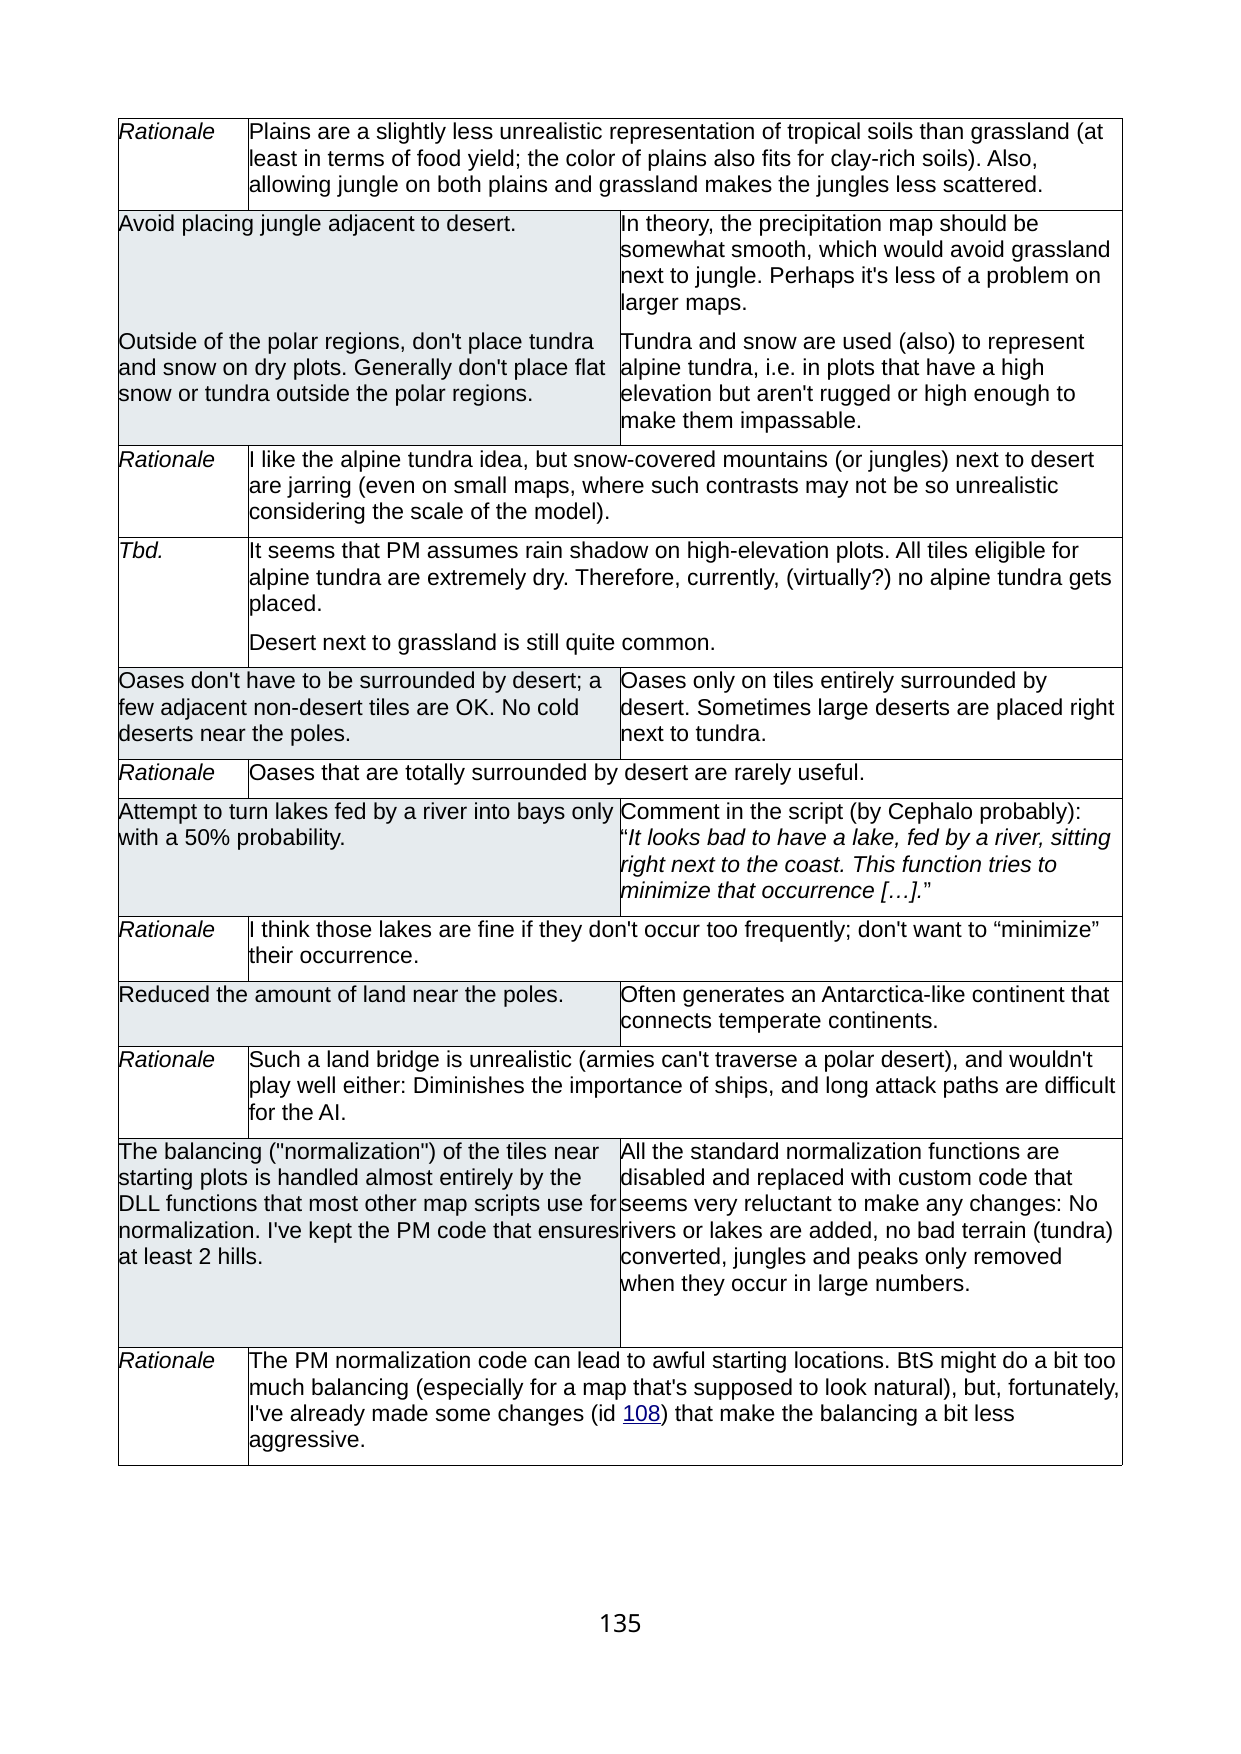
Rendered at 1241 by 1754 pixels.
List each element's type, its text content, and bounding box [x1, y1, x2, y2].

table_cell All the standard normalization functions are disabled and replaced with custom code that seems very reluctant to make any changes: No rivers or lakes are added, no bad terrain (tundra) converted, jungles and peaks only removed when they occur in large numbers. [621, 1139, 1122, 1347]
table_cell Attempt to turn lakes fed by a river into bays only with a 50% probability. [119, 799, 620, 916]
table_cell Oases don't have to be surrounded by desert; a few adjacent non-desert tiles are OK. No cold deserts near the poles. [119, 668, 620, 759]
table_cell Rationale [119, 760, 248, 798]
table_cell Often generates an Antarctica-like continent that connects temperate continents. [621, 982, 1122, 1046]
table_cell The balancing ("normalization") of the tiles near starting plots is handled almost entirely by the DLL functions that most other map scripts use for normalization. I've kept the PM code that ensures at least 2 hills. [119, 1139, 620, 1347]
table_cell Avoid placing jungle adjacent to desert. Outside of the polar regions, don't place tundra and snow on dry plots. Generally don't place flat snow or tundra outside the polar regions. [119, 211, 620, 445]
table_cell Rationale [119, 917, 248, 981]
table_cell I like the alpine tundra idea, but snow-covered mountains (or jungles) next to desert are jarring (even on small maps, where such contrasts may not be so unrealistic considering the scale of the model). [249, 446, 1122, 537]
table_cell Oases that are totally surrounded by desert are rarely useful. [249, 760, 1122, 798]
table_cell Tbd. [119, 538, 248, 667]
table_cell Reduced the amount of land near the poles. [119, 982, 620, 1046]
table_cell The PM normalization code can lead to awful starting locations. BtS might do a bit too much balancing (especially for a map that's supposed to look natural), but, fortunately, I've already made some changes (id 108) that make the balancing a bit less aggressive. [249, 1348, 1122, 1465]
table_cell It seems that PM assumes rain shadow on high-elevation plots. All tiles eligible for alpine tundra are extremely dry. Therefore, currently, (virtually?) no alpine tundra gets placed. Desert next to grassland is still quite common. [249, 538, 1122, 667]
table_cell Comment in the script (by Cephalo probably): “It looks bad to have a lake, fed by a river, sitting right next to the coast. This function tries to minimize that occurrence […].” [621, 799, 1122, 916]
table_cell I think those lakes are fine if they don't occur too frequently; don't want to “minimize” their occurrence. [249, 917, 1122, 981]
table_cell Rationale [119, 119, 248, 210]
table_cell Oases only on tiles entirely surrounded by desert. Sometimes large deserts are placed right next to tundra. [621, 668, 1122, 759]
table_cell In theory, the precipitation map should be somewhat smooth, which would avoid grassland next to jungle. Perhaps it's less of a problem on larger maps. Tundra and snow are used (also) to represent alpine tundra, i.e. in plots that have a high elevation but aren't rugged or high enough to make them impassable. [621, 211, 1122, 445]
table_cell Rationale [119, 1348, 248, 1465]
table_cell Rationale [119, 446, 248, 537]
table_cell Rationale [119, 1047, 248, 1138]
table_cell Such a land bridge is unrealistic (armies can't traverse a polar desert), and wouldn't play well either: Diminishes the importance of ships, and long attack paths are difficult for the AI. [249, 1047, 1122, 1138]
table_cell Plains are a slightly less unrealistic representation of tropical soils than grassland (at least in terms of food yield; the color of plains also fits for clay-rich soils). Also, allowing jungle on both plains and grassland makes the jungles less scattered. [249, 119, 1122, 210]
